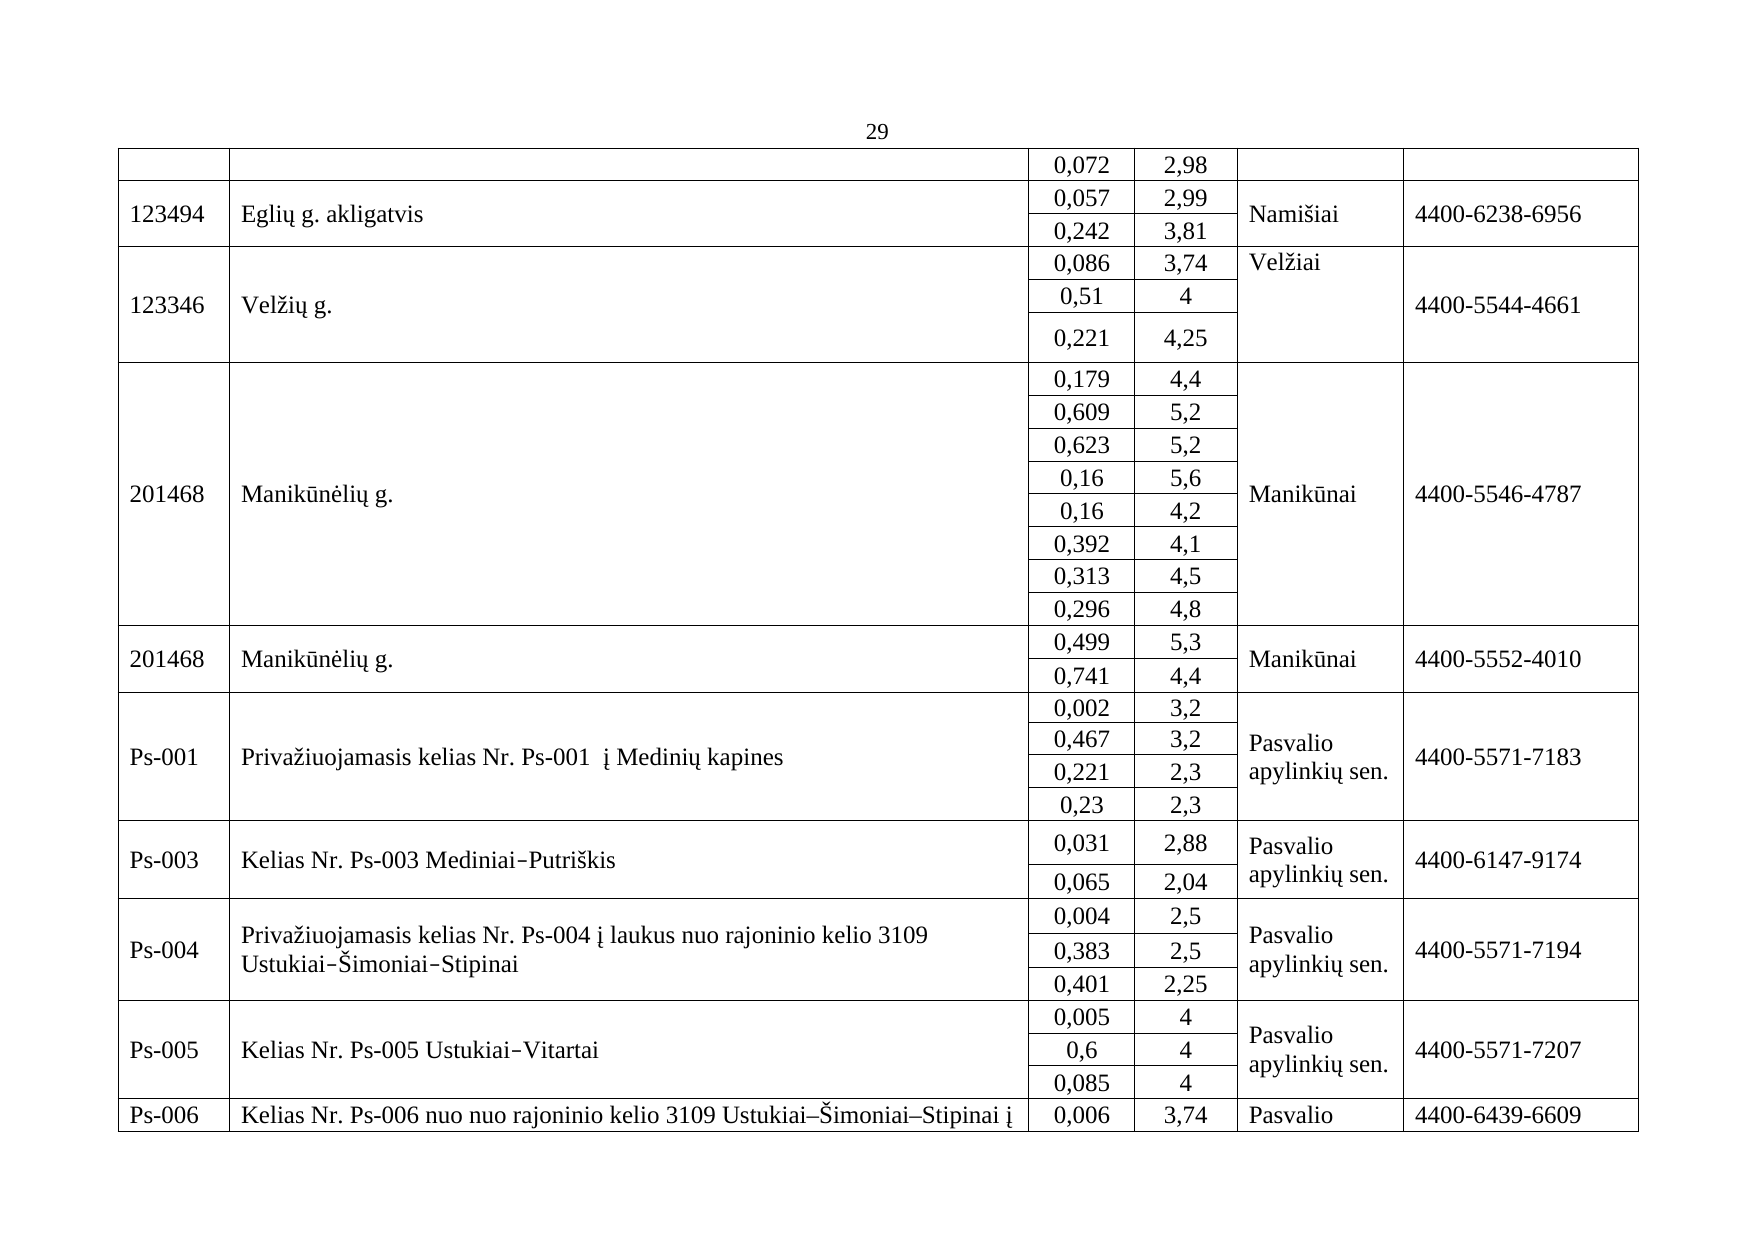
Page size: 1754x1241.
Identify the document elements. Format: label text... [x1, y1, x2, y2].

table_cell 0,499 [1029, 626, 1134, 657]
table_cell Ps-006 [119, 1099, 229, 1131]
table_cell 4 [1135, 1066, 1237, 1098]
table_cell 3,81 [1135, 214, 1237, 246]
table_cell Privažiuojamasis kelias Nr. Ps-001 į Medinių kapines [230, 693, 1028, 820]
table_cell 2,5 [1135, 899, 1237, 932]
table_cell 2,5 [1135, 934, 1237, 967]
table_cell 4400-5546-4787 [1404, 363, 1638, 624]
table_cell 0,392 [1029, 527, 1134, 559]
table_cell 0,072 [1029, 149, 1134, 180]
table_cell 0,004 [1029, 899, 1134, 932]
table_cell 0,006 [1029, 1099, 1134, 1131]
table_cell Kelias Nr. Ps-003 Mediniai–Putriškis [230, 821, 1028, 898]
table_cell 5,2 [1135, 429, 1237, 461]
table_cell 0,623 [1029, 429, 1134, 461]
table_cell Pasvalio apylinkių sen. [1238, 821, 1403, 898]
table_cell 4400-5571-7194 [1404, 899, 1638, 999]
table_cell 201468 [119, 363, 229, 624]
table_cell 123346 [119, 247, 229, 362]
table_cell 2,98 [1135, 149, 1237, 180]
table_cell Velžiai [1238, 247, 1403, 362]
table_cell 0,741 [1029, 659, 1134, 692]
table_cell 5,2 [1135, 396, 1237, 428]
table_cell 4400-5552-4010 [1404, 626, 1638, 692]
table_cell 4,5 [1135, 560, 1237, 592]
table_cell 0,51 [1029, 280, 1134, 312]
table_cell 3,2 [1135, 723, 1237, 754]
table_cell 4400-5544-4661 [1404, 247, 1638, 362]
table_cell 4 [1135, 1001, 1237, 1032]
table_cell [119, 149, 229, 180]
table_cell Kelias Nr. Ps-005 Ustukiai–Vitartai [230, 1001, 1028, 1098]
table_cell Manikūnai [1238, 626, 1403, 692]
table_cell 3,2 [1135, 693, 1237, 722]
table_cell Eglių g. akligatvis [230, 181, 1028, 246]
table_cell 123494 [119, 181, 229, 246]
table_cell 0,296 [1029, 593, 1134, 624]
table_cell Manikūnėlių g. [230, 363, 1028, 624]
table_cell 5,3 [1135, 626, 1237, 657]
table_cell 5,6 [1135, 462, 1237, 493]
table_cell 4400-5571-7207 [1404, 1001, 1638, 1098]
table_cell [1238, 149, 1403, 180]
table_cell 2,99 [1135, 181, 1237, 213]
table_cell Pasvalio [1238, 1099, 1403, 1131]
table_cell 0,057 [1029, 181, 1134, 213]
table_cell 0,242 [1029, 214, 1134, 246]
table_cell 4400-6439-6609 [1404, 1099, 1638, 1131]
table_cell 4,25 [1135, 313, 1237, 362]
table_cell [1404, 149, 1638, 180]
table_cell 0,383 [1029, 934, 1134, 967]
table_cell Pasvalio apylinkių sen. [1238, 899, 1403, 999]
table_cell 4,1 [1135, 527, 1237, 559]
table_cell 0,065 [1029, 865, 1134, 898]
table_cell 0,16 [1029, 494, 1134, 526]
table_cell Ps-003 [119, 821, 229, 898]
table_cell 4400-6238-6956 [1404, 181, 1638, 246]
table_cell 0,005 [1029, 1001, 1134, 1032]
table_cell Ps-004 [119, 899, 229, 999]
table_cell [230, 149, 1028, 180]
table_cell Kelias Nr. Ps-006 nuo nuo rajoninio kelio 3109 Ustukiai–Šimoniai–Stipinai į [230, 1099, 1028, 1131]
table_cell Privažiuojamasis kelias Nr. Ps-004 į laukus nuo rajoninio kelio 3109 Ustukiai–Šimoniai–Stipinai [230, 899, 1028, 999]
table_cell 2,25 [1135, 968, 1237, 999]
table_cell 4 [1135, 1034, 1237, 1065]
table_cell 0,16 [1029, 462, 1134, 493]
table_cell 3,74 [1135, 247, 1237, 279]
table_cell Pasvalio apylinkių sen. [1238, 1001, 1403, 1098]
table_cell 0,23 [1029, 788, 1134, 820]
table_cell 4400-5571-7183 [1404, 693, 1638, 820]
table_cell 0,002 [1029, 693, 1134, 722]
table_cell 2,3 [1135, 755, 1237, 787]
table_cell 0,221 [1029, 313, 1134, 362]
table_cell 4,4 [1135, 363, 1237, 395]
table_cell 0,085 [1029, 1066, 1134, 1098]
table_cell 0,313 [1029, 560, 1134, 592]
table_cell 4,8 [1135, 593, 1237, 624]
table_cell Manikūnėlių g. [230, 626, 1028, 692]
table_cell 3,74 [1135, 1099, 1237, 1131]
table_cell 4,4 [1135, 659, 1237, 692]
table_cell Ps-001 [119, 693, 229, 820]
table_cell 0,221 [1029, 755, 1134, 787]
table_cell 0,6 [1029, 1034, 1134, 1065]
table_cell 0,467 [1029, 723, 1134, 754]
table_cell 0,609 [1029, 396, 1134, 428]
table_cell 0,086 [1029, 247, 1134, 279]
table_cell 0,031 [1029, 821, 1134, 864]
table_cell Manikūnai [1238, 363, 1403, 624]
table_cell 4,2 [1135, 494, 1237, 526]
table_cell Pasvalio apylinkių sen. [1238, 693, 1403, 820]
table_cell 2,3 [1135, 788, 1237, 820]
table_cell 2,88 [1135, 821, 1237, 864]
table_cell 0,179 [1029, 363, 1134, 395]
table_cell Namišiai [1238, 181, 1403, 246]
table_cell 201468 [119, 626, 229, 692]
table_cell 4 [1135, 280, 1237, 312]
table_cell 0,401 [1029, 968, 1134, 999]
table_cell 2,04 [1135, 865, 1237, 898]
table_cell Velžių g. [230, 247, 1028, 362]
table_cell Ps-005 [119, 1001, 229, 1098]
table_cell 4400-6147-9174 [1404, 821, 1638, 898]
